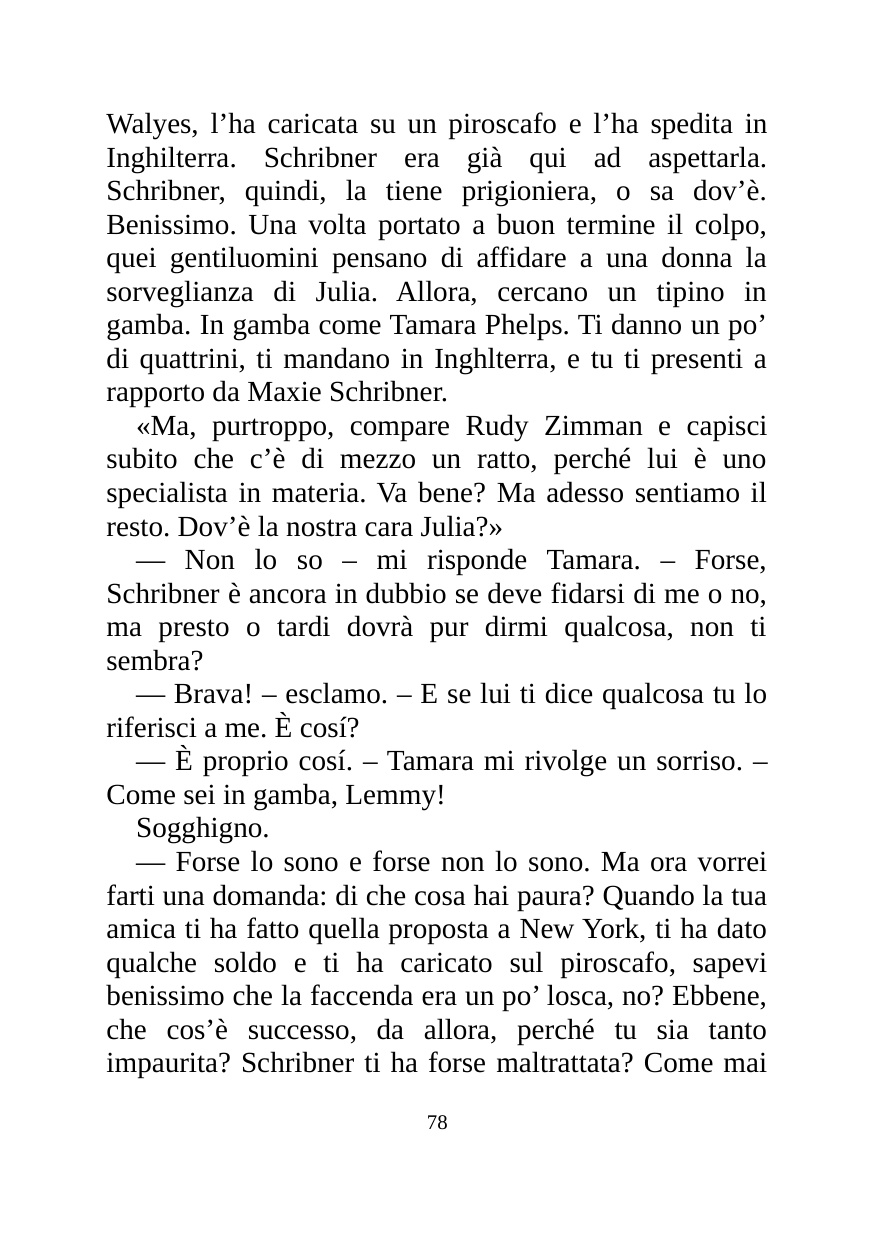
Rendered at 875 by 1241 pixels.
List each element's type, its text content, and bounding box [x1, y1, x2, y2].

text Sogghigno. [106, 811, 768, 844]
text — Forse lo sono e forse non lo sono. Ma ora vorrei farti una domanda: di che cosa hai paura? Quando la tua amica ti ha fatto quella proposta a New York, ti ha dato qualche soldo e ti ha caricato sul piroscafo, sapevi benissimo che la faccenda era un po’ losca, no? Ebbene, che cos’è successo, da allora, perché tu sia tanto impaurita? Schribner ti ha forse maltrattata? Come mai [106, 844, 768, 1079]
text — Non lo so – mi risponde Tamara. – Forse, Schribner è ancora in dubbio se deve fidarsi di me o no, ma presto o tardi dovrà pur dirmi qualcosa, non ti sembra? [106, 542, 768, 676]
text — Brava! – esclamo. – E se lui ti dice qualcosa tu lo riferisci a me. È cosí? [106, 676, 768, 743]
text — È proprio cosí. – Tamara mi rivolge un sorriso. – Come sei in gamba, Lemmy! [106, 743, 768, 811]
text «Ma, purtroppo, compare Rudy Zimman e capisci subito che c’è di mezzo un ratto, perché lui è uno specialista in materia. Va bene? Ma adesso sentiamo il resto. Dov’è la nostra cara Julia?» [106, 408, 768, 542]
text Walyes, l’ha caricata su un piroscafo e l’ha spedita in Inghilterra. Schribner era già qui ad aspettarla. Schribner, quindi, la tiene prigioniera, o sa dov’è. Benissimo. Una volta portato a buon termine il colpo, quei gentiluomini pensano di affidare a una donna la sorveglianza di Julia. Allora, cercano un tipino in gamba. In gamba come Tamara Phelps. Ti danno un po’ di quattrini, ti mandano in Inghlterra, e tu ti presenti a rapporto da Maxie Schribner. [106, 106, 768, 408]
